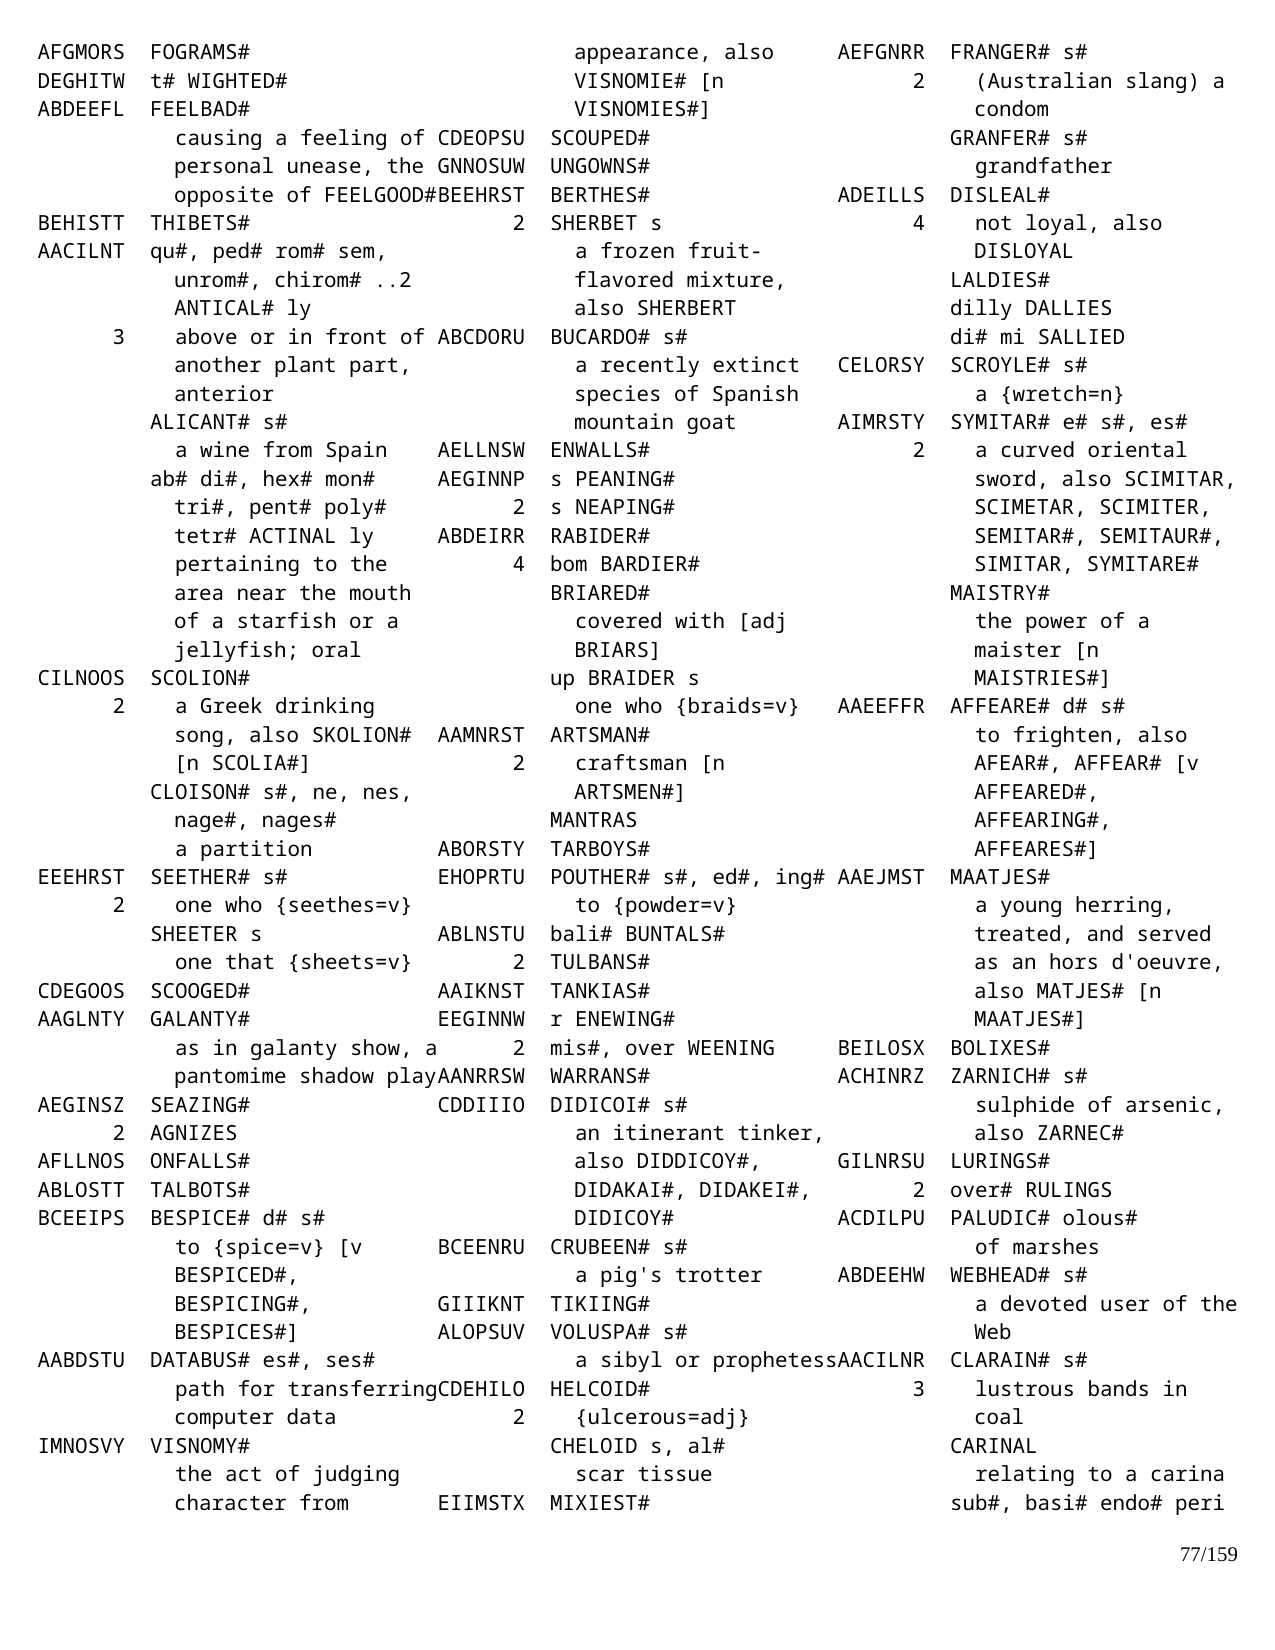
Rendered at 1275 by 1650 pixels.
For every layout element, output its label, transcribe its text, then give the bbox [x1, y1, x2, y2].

text CARINAL [837, 1431, 1237, 1459]
text a {wretch=n} [837, 379, 1237, 407]
text DEGHITW t# WIGHTED# [37, 66, 437, 94]
text to {powder=v} [437, 891, 837, 919]
text EEEHRST SEETHER# s# [37, 862, 437, 891]
text CLOISON# s#, ne, nes, nage#, nages# [37, 777, 437, 834]
text to {spice=v} [v BESPICED#, BESPICING#, BESPICES#] [37, 1232, 437, 1346]
text as in galanty show, a pantomime shadow play [37, 1033, 437, 1090]
text AELLNSW ENWALLS# [437, 436, 837, 464]
text one that {sheets=v} [37, 947, 437, 976]
text a recently extinct species of Spanish mountain goat [437, 350, 837, 436]
text AEGINNP s PEANING# [437, 464, 837, 492]
text 2 a Greek drinking song, also SKOLION# [n SCOLIA#] [37, 692, 437, 777]
text appearance, also VISNOMIE# [n VISNOMIES#] [437, 37, 837, 123]
text AFGMORS FOGRAMS# [37, 37, 437, 66]
text AACILNT qu#, ped# rom# sem, unrom#, chirom# ..2 ANTICAL# ly [37, 237, 437, 322]
text BEILOSX BOLIXES# [837, 1033, 1237, 1061]
text a wine from Spain [37, 436, 437, 464]
text a sibyl or prophetess [437, 1346, 837, 1374]
text AEFGNRR FRANGER# s# [837, 37, 1237, 66]
text the act of judging character from [37, 1459, 437, 1516]
text CDDIIIO DIDICOI# s# [437, 1090, 837, 1118]
text ABLNSTU bali# BUNTALS# [437, 919, 837, 947]
text a devoted user of the Web [837, 1289, 1237, 1346]
text CDEHILO HELCOID# [437, 1374, 837, 1402]
text GNNOSUW UNGOWNS# [437, 151, 837, 180]
text CILNOOS SCOLION# [37, 663, 437, 692]
text 2 {ulcerous=adj} [437, 1402, 837, 1431]
text up BRAIDER s [437, 663, 837, 692]
text dilly DALLIES [837, 293, 1237, 322]
text SHEETER s [37, 919, 437, 947]
text ABDEEHW WEBHEAD# s# [837, 1260, 1237, 1289]
text pertaining to the area near the mouth of a starfish or a jellyfish; oral [37, 549, 437, 663]
text ACHINRZ ZARNICH# s# [837, 1061, 1237, 1090]
text AFLLNOS ONFALLS# [37, 1147, 437, 1175]
text sulphide of arsenic, also ZARNEC# [837, 1090, 1237, 1147]
text BCEENRU CRUBEEN# s# [437, 1232, 837, 1260]
text AABDSTU DATABUS# es#, ses# [37, 1346, 437, 1374]
text ABCDORU BUCARDO# s# [437, 322, 837, 350]
text LALDIES# [837, 265, 1237, 293]
text 4 not loyal, also DISLOYAL [837, 208, 1237, 265]
text 2 AGNIZES [37, 1118, 437, 1147]
text MANTRAS [437, 805, 837, 834]
text sub#, basi# endo# peri [837, 1488, 1237, 1516]
text IMNOSVY VISNOMY# [37, 1431, 437, 1459]
text 2 over# RULINGS [837, 1175, 1237, 1203]
text 2 TULBANS# [437, 947, 837, 976]
text ADEILLS DISLEAL# [837, 180, 1237, 208]
text CDEOPSU SCOUPED# [437, 123, 837, 151]
text relating to a carina [837, 1459, 1237, 1488]
text ABLOSTT TALBOTS# [37, 1175, 437, 1203]
text AEGINSZ SEAZING# [37, 1090, 437, 1118]
text 2 craftsman [n ARTSMEN#] [437, 748, 837, 805]
text di# mi SALLIED [837, 322, 1237, 350]
text AAIKNST TANKIAS# [437, 976, 837, 1004]
text BRIARED# [437, 578, 837, 606]
text 3 lustrous bands in coal [837, 1374, 1237, 1431]
text path for transferring computer data [37, 1374, 437, 1431]
text CELORSY SCROYLE# s# [837, 350, 1237, 379]
text AAMNRST ARTSMAN# [437, 720, 837, 748]
text a young herring, treated, and served as an hors d'oeuvre, also MATJES# [n MAATJES#] [837, 891, 1237, 1033]
text AACILNR CLARAIN# s# [837, 1346, 1237, 1374]
text grandfather [837, 151, 1237, 180]
text AAEEFFR AFFEARE# d# s# [837, 692, 1237, 720]
text 3 above or in front of another plant part, anterior [37, 322, 437, 407]
text EEGINNW r ENEWING# [437, 1004, 837, 1033]
text a pig's trotter [437, 1260, 837, 1289]
text causing a feeling of personal unease, the opposite of FEELGOOD# [37, 123, 437, 208]
text MAISTRY# [837, 578, 1237, 606]
text AIMRSTY SYMITAR# e# s#, es# [837, 407, 1237, 436]
text ABORSTY TARBOYS# [437, 834, 837, 862]
text ab# di#, hex# mon# tri#, pent# poly# tetr# ACTINAL ly [37, 464, 437, 549]
text GILNRSU LURINGS# [837, 1147, 1237, 1175]
text ACDILPU PALUDIC# olous# [837, 1203, 1237, 1232]
text an itinerant tinker, also DIDDICOY#, DIDAKAI#, DIDAKEI#, DIDICOY# [437, 1118, 837, 1232]
text BCEEIPS BESPICE# d# s# [37, 1203, 437, 1232]
text scar tissue [437, 1459, 837, 1488]
text one who {braids=v} [437, 692, 837, 720]
text 2 (Australian slang) a condom [837, 66, 1237, 123]
text a frozen fruit-flavored mixture, also SHERBERT [437, 237, 837, 322]
text 2 SHERBET s [437, 208, 837, 237]
text EHOPRTU POUTHER# s#, ed#, ing# [437, 862, 837, 891]
text 2 a curved oriental sword, also SCIMITAR, SCIMETAR, SCIMITER, SEMITAR#, SEMITAUR#, SIMITAR, SYMITARE# [837, 436, 1237, 578]
text BEHISTT THIBETS# [37, 208, 437, 237]
text 2 s NEAPING# [437, 492, 837, 521]
text ABDEEFL FEELBAD# [37, 94, 437, 123]
text ALOPSUV VOLUSPA# s# [437, 1317, 837, 1346]
text GRANFER# s# [837, 123, 1237, 151]
text 2 one who {seethes=v} [37, 891, 437, 919]
text GIIIKNT TIKIING# [437, 1289, 837, 1317]
text CHELOID s, al# [437, 1431, 837, 1459]
text the power of a maister [n MAISTRIES#] [837, 606, 1237, 692]
text 4 bom BARDIER# [437, 549, 837, 578]
text to frighten, also AFEAR#, AFFEAR# [v AFFEARED#, AFFEARING#, AFFEARES#] [837, 720, 1237, 862]
text ABDEIRR RABIDER# [437, 521, 837, 549]
text EIIMSTX MIXIEST# [437, 1488, 837, 1516]
text 2 mis#, over WEENING [437, 1033, 837, 1061]
text CDEGOOS SCOOGED# [37, 976, 437, 1004]
text BEEHRST BERTHES# [437, 180, 837, 208]
text covered with [adj BRIARS] [437, 606, 837, 663]
text AAGLNTY GALANTY# [37, 1004, 437, 1033]
text ALICANT# s# [37, 407, 437, 436]
text of marshes [837, 1232, 1237, 1260]
text AANRRSW WARRANS# [437, 1061, 837, 1090]
text a partition [37, 834, 437, 862]
text AAEJMST MAATJES# [837, 862, 1237, 891]
